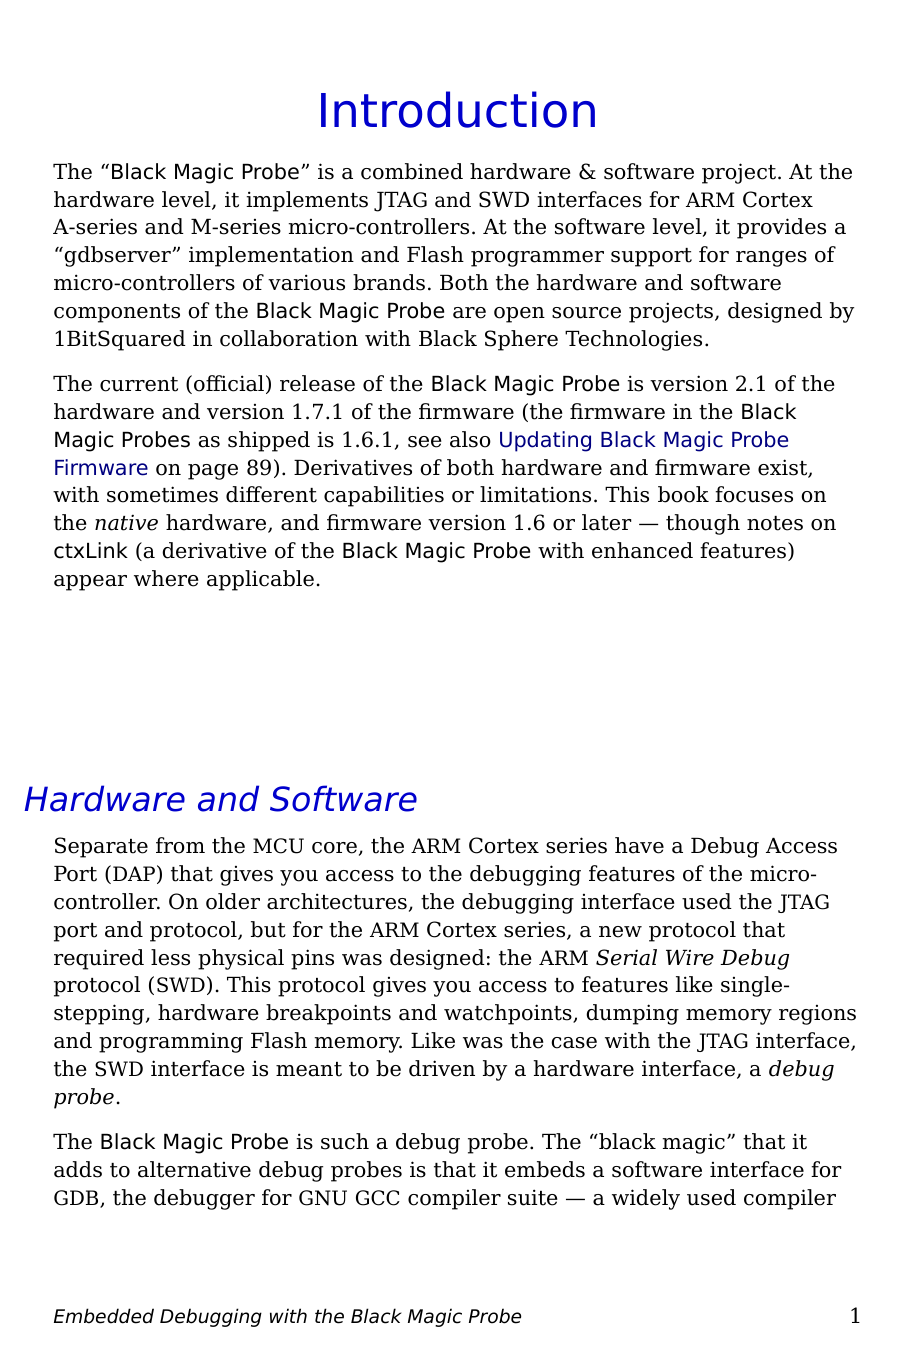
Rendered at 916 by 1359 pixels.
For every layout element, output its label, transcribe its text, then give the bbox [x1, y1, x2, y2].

text The Black Magic Probe is such a debug probe. The “black magic” that it adds to alternative debug probes is that it embeds a software interface for GDB, the debugger for GNU GCC compiler suite — a widely used compiler [53, 1130, 862, 1210]
text Separate from the MCU core, the ARM Cortex series have a Debug Access Port (DAP) that gives you access to the debugging features of the micro-controller. On older architectures, the debugging interface used the JTAG port and protocol, but for the ARM Cortex series, a new protocol that required less physical pins was designed: the ARM Serial Wire Debug protocol (SWD). This protocol gives you access to features like single-stepping, hardware breakpoints and watchpoints, dumping memory regions and programming Flash memory. Like was the case with the JTAG interface, the SWD interface is meant to be driven by a hardware interface, a debug probe. [53, 834, 862, 1109]
text The “Black Magic Probe” is a combined hardware & software project. At the hardware level, it implements JTAG and SWD interfaces for ARM Cortex A‑series and M-series micro-controllers. At the software level, it provides a “gdbserver” implementation and Flash programmer support for ranges of micro-controllers of various brands. Both the hardware and software components of the Black Magic Probe are open source projects, designed by 1BitSquared in collaboration with Black Sphere Technologies. [53, 160, 862, 351]
subtitle Hardware and Software [24, 627, 862, 819]
text The current (official) release of the Black Magic Probe is version 2.1 of the hardware and version 1.7.1 of the firmware (the firmware in the Black Magic Probes as shipped is 1.6.1, see also Updating Black Magic Probe Firmware on page 89). Derivatives of both hardware and firmware exist, with sometimes different capabilities or limitations. This book focuses on the native hardware, and firmware version 1.6 or later — though notes on ctxLink (a derivative of the Black Magic Probe with enhanced features) appear where applicable. [53, 372, 862, 591]
subtitle Introduction [53, 84, 862, 138]
